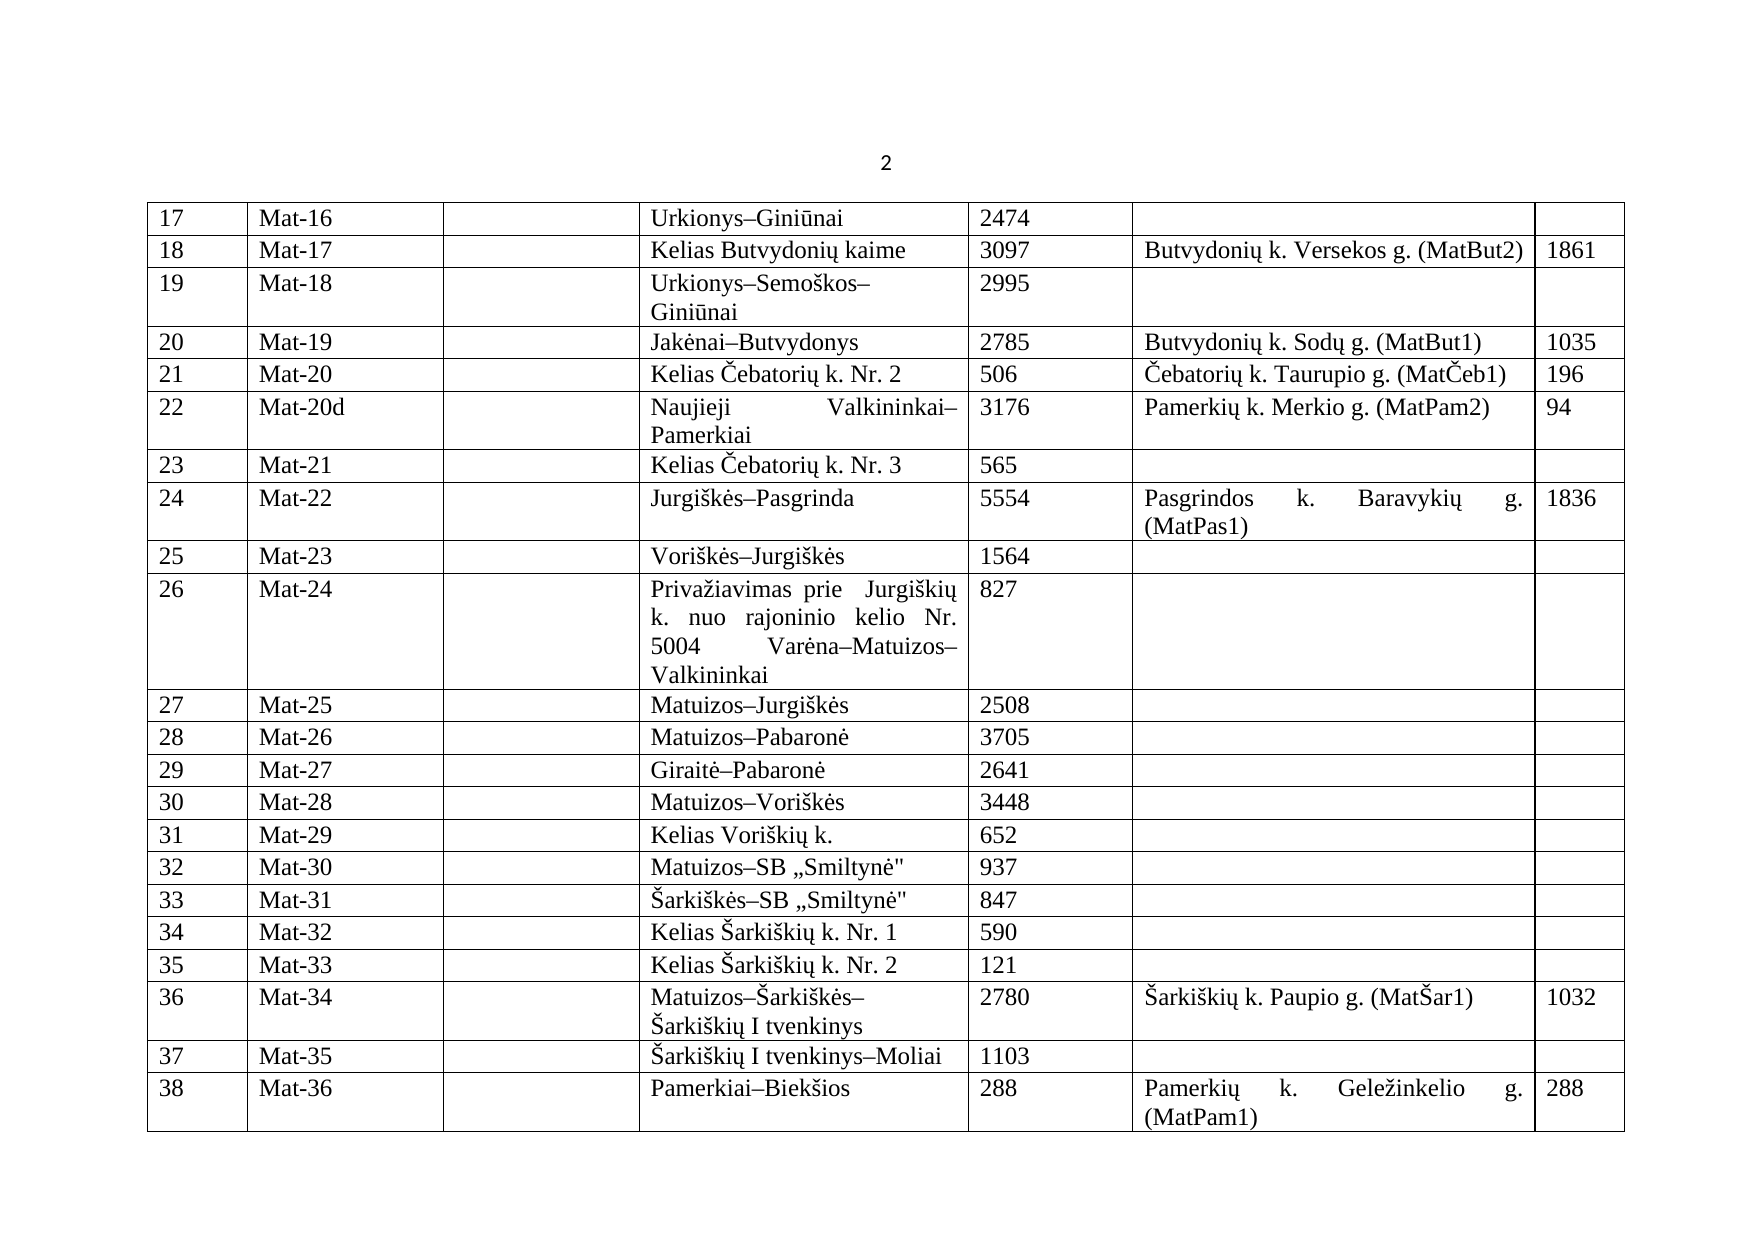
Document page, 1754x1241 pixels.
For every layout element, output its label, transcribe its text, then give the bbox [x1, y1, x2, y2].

table_cell Pamerkių k. Merkio g. (MatPam2) [1133, 392, 1534, 449]
table_cell 25 [148, 541, 247, 573]
table_cell 2995 [969, 268, 1132, 326]
table_cell Šarkiškių I tvenkinys–Moliai [640, 1041, 968, 1072]
table_cell 3176 [969, 392, 1132, 449]
table_cell Mat-36 [248, 1073, 443, 1131]
table_cell 652 [969, 820, 1132, 851]
table_cell [444, 690, 639, 721]
table_cell Matuizos–Jurgiškės [640, 690, 968, 721]
table_cell Naujieji Valkininkai–Pamerkiai [640, 392, 968, 449]
table_cell 36 [148, 982, 247, 1040]
table_cell [444, 1041, 639, 1072]
table_cell Mat-19 [248, 327, 443, 358]
table_cell Kelias Čebatorių k. Nr. 2 [640, 359, 968, 391]
table_cell [1536, 203, 1624, 234]
table_cell [1133, 885, 1534, 916]
table_cell 26 [148, 574, 247, 689]
table_cell 35 [148, 950, 247, 981]
table_cell [1536, 268, 1624, 326]
table_cell 590 [969, 917, 1132, 949]
table_cell 38 [148, 1073, 247, 1131]
table_cell [1133, 755, 1534, 786]
table_cell Mat-30 [248, 852, 443, 884]
table_cell Mat-29 [248, 820, 443, 851]
table_cell 196 [1536, 359, 1624, 391]
table_cell 34 [148, 917, 247, 949]
table_cell [444, 917, 639, 949]
table_cell [444, 268, 639, 326]
table_cell Mat-33 [248, 950, 443, 981]
table_cell [1536, 852, 1624, 884]
table_cell [1536, 722, 1624, 754]
table_cell 121 [969, 950, 1132, 981]
table_cell [1133, 722, 1534, 754]
table_cell 3097 [969, 236, 1132, 267]
table_cell 31 [148, 820, 247, 851]
table_cell [1133, 268, 1534, 326]
table_cell Mat-16 [248, 203, 443, 234]
table_cell 18 [148, 236, 247, 267]
table_cell [1536, 690, 1624, 721]
table_cell 24 [148, 483, 247, 540]
table_cell [444, 950, 639, 981]
table_cell [1536, 820, 1624, 851]
table_cell 20 [148, 327, 247, 358]
table_cell 37 [148, 1041, 247, 1072]
table_cell Urkionys–Semoškos–Giniūnai [640, 268, 968, 326]
table_cell Butvydonių k. Sodų g. (MatBut1) [1133, 327, 1534, 358]
table_cell [444, 236, 639, 267]
table_cell Mat-28 [248, 787, 443, 819]
table_cell 5554 [969, 483, 1132, 540]
table_cell Mat-34 [248, 982, 443, 1040]
table_cell Mat-32 [248, 917, 443, 949]
table_cell [1133, 450, 1534, 482]
table_cell Šarkiškių k. Paupio g. (MatŠar1) [1133, 982, 1534, 1040]
table_cell Mat-17 [248, 236, 443, 267]
table_cell 1836 [1536, 483, 1624, 540]
table_cell 33 [148, 885, 247, 916]
table_cell Matuizos–Pabaronė [640, 722, 968, 754]
table_cell 2641 [969, 755, 1132, 786]
table_cell Matuizos–SB „Smiltynė" [640, 852, 968, 884]
table_cell Butvydonių k. Versekos g. (MatBut2) [1133, 236, 1534, 267]
table_cell Pamerkiai–Biekšios [640, 1073, 968, 1131]
table_cell 2785 [969, 327, 1132, 358]
table_cell 2474 [969, 203, 1132, 234]
table_cell Kelias Voriškių k. [640, 820, 968, 851]
table_cell 1103 [969, 1041, 1132, 1072]
table_cell [1536, 950, 1624, 981]
table_cell [1133, 690, 1534, 721]
table_cell 21 [148, 359, 247, 391]
table_cell Mat-20 [248, 359, 443, 391]
table_cell Jurgiškės–Pasgrinda [640, 483, 968, 540]
table_cell 30 [148, 787, 247, 819]
table_cell 1861 [1536, 236, 1624, 267]
table_cell [444, 1073, 639, 1131]
table_cell [444, 392, 639, 449]
table_cell [444, 574, 639, 689]
table_cell Mat-26 [248, 722, 443, 754]
table_cell Kelias Butvydonių kaime [640, 236, 968, 267]
table_cell [444, 755, 639, 786]
table_cell [1536, 541, 1624, 573]
table_cell [1133, 787, 1534, 819]
table_cell [1536, 450, 1624, 482]
table_cell Mat-22 [248, 483, 443, 540]
table_cell 1564 [969, 541, 1132, 573]
table_cell 27 [148, 690, 247, 721]
table_cell 2508 [969, 690, 1132, 721]
table_cell [1133, 852, 1534, 884]
table_cell [1536, 755, 1624, 786]
table_cell Mat-31 [248, 885, 443, 916]
table_cell Čebatorių k. Taurupio g. (MatČeb1) [1133, 359, 1534, 391]
table_cell [444, 722, 639, 754]
table_cell Kelias Čebatorių k. Nr. 3 [640, 450, 968, 482]
table_cell [444, 852, 639, 884]
table_cell [444, 359, 639, 391]
table_cell [1133, 950, 1534, 981]
table_cell [444, 327, 639, 358]
table_cell 827 [969, 574, 1132, 689]
table_cell [444, 787, 639, 819]
table_cell [1133, 1041, 1534, 1072]
table_cell Privažiavimas prie Jurgiškių k. nuo rajoninio kelio Nr. 5004 Varėna–Matuizos–Valkininkai [640, 574, 968, 689]
table_cell [1133, 203, 1534, 234]
table_cell Kelias Šarkiškių k. Nr. 1 [640, 917, 968, 949]
table_cell [1536, 885, 1624, 916]
table_cell 28 [148, 722, 247, 754]
table_cell Matuizos–Voriškės [640, 787, 968, 819]
table_cell [444, 203, 639, 234]
table_cell Mat-24 [248, 574, 443, 689]
table_cell Jakėnai–Butvydonys [640, 327, 968, 358]
table_cell Mat-21 [248, 450, 443, 482]
table_cell [1536, 574, 1624, 689]
table_cell Voriškės–Jurgiškės [640, 541, 968, 573]
table_cell Matuizos–Šarkiškės–Šarkiškių I tvenkinys [640, 982, 968, 1040]
table_cell [444, 450, 639, 482]
table_cell Pasgrindos k. Baravykių g. (MatPas1) [1133, 483, 1534, 540]
table_cell [444, 541, 639, 573]
table_cell Mat-23 [248, 541, 443, 573]
table_cell Mat-35 [248, 1041, 443, 1072]
table_cell [444, 982, 639, 1040]
table_cell 506 [969, 359, 1132, 391]
table_cell Mat-18 [248, 268, 443, 326]
table_cell 1035 [1536, 327, 1624, 358]
table_cell Pamerkių k. Geležinkelio g. (MatPam1) [1133, 1073, 1534, 1131]
table_cell Giraitė–Pabaronė [640, 755, 968, 786]
table_cell [444, 820, 639, 851]
table_cell 565 [969, 450, 1132, 482]
table_cell 22 [148, 392, 247, 449]
table_cell Mat-27 [248, 755, 443, 786]
table_cell 937 [969, 852, 1132, 884]
table_cell [444, 885, 639, 916]
table_cell [1133, 820, 1534, 851]
table_cell 19 [148, 268, 247, 326]
table_cell 17 [148, 203, 247, 234]
table_cell [1133, 574, 1534, 689]
table_cell 29 [148, 755, 247, 786]
table_cell Mat-20d [248, 392, 443, 449]
table_cell [1133, 917, 1534, 949]
table_cell Urkionys–Giniūnai [640, 203, 968, 234]
table_cell 3705 [969, 722, 1132, 754]
table_cell [1133, 541, 1534, 573]
table_cell 23 [148, 450, 247, 482]
table_cell Kelias Šarkiškių k. Nr. 2 [640, 950, 968, 981]
table_cell 2780 [969, 982, 1132, 1040]
table_cell 288 [1536, 1073, 1624, 1131]
table_cell 32 [148, 852, 247, 884]
table_cell [444, 483, 639, 540]
table_cell [1536, 1041, 1624, 1072]
table_cell Šarkiškės–SB „Smiltynė" [640, 885, 968, 916]
table_cell Mat-25 [248, 690, 443, 721]
table_cell 847 [969, 885, 1132, 916]
table_cell 94 [1536, 392, 1624, 449]
table_cell 288 [969, 1073, 1132, 1131]
table_cell [1536, 787, 1624, 819]
table_cell 1032 [1536, 982, 1624, 1040]
table_cell 3448 [969, 787, 1132, 819]
table_cell [1536, 917, 1624, 949]
